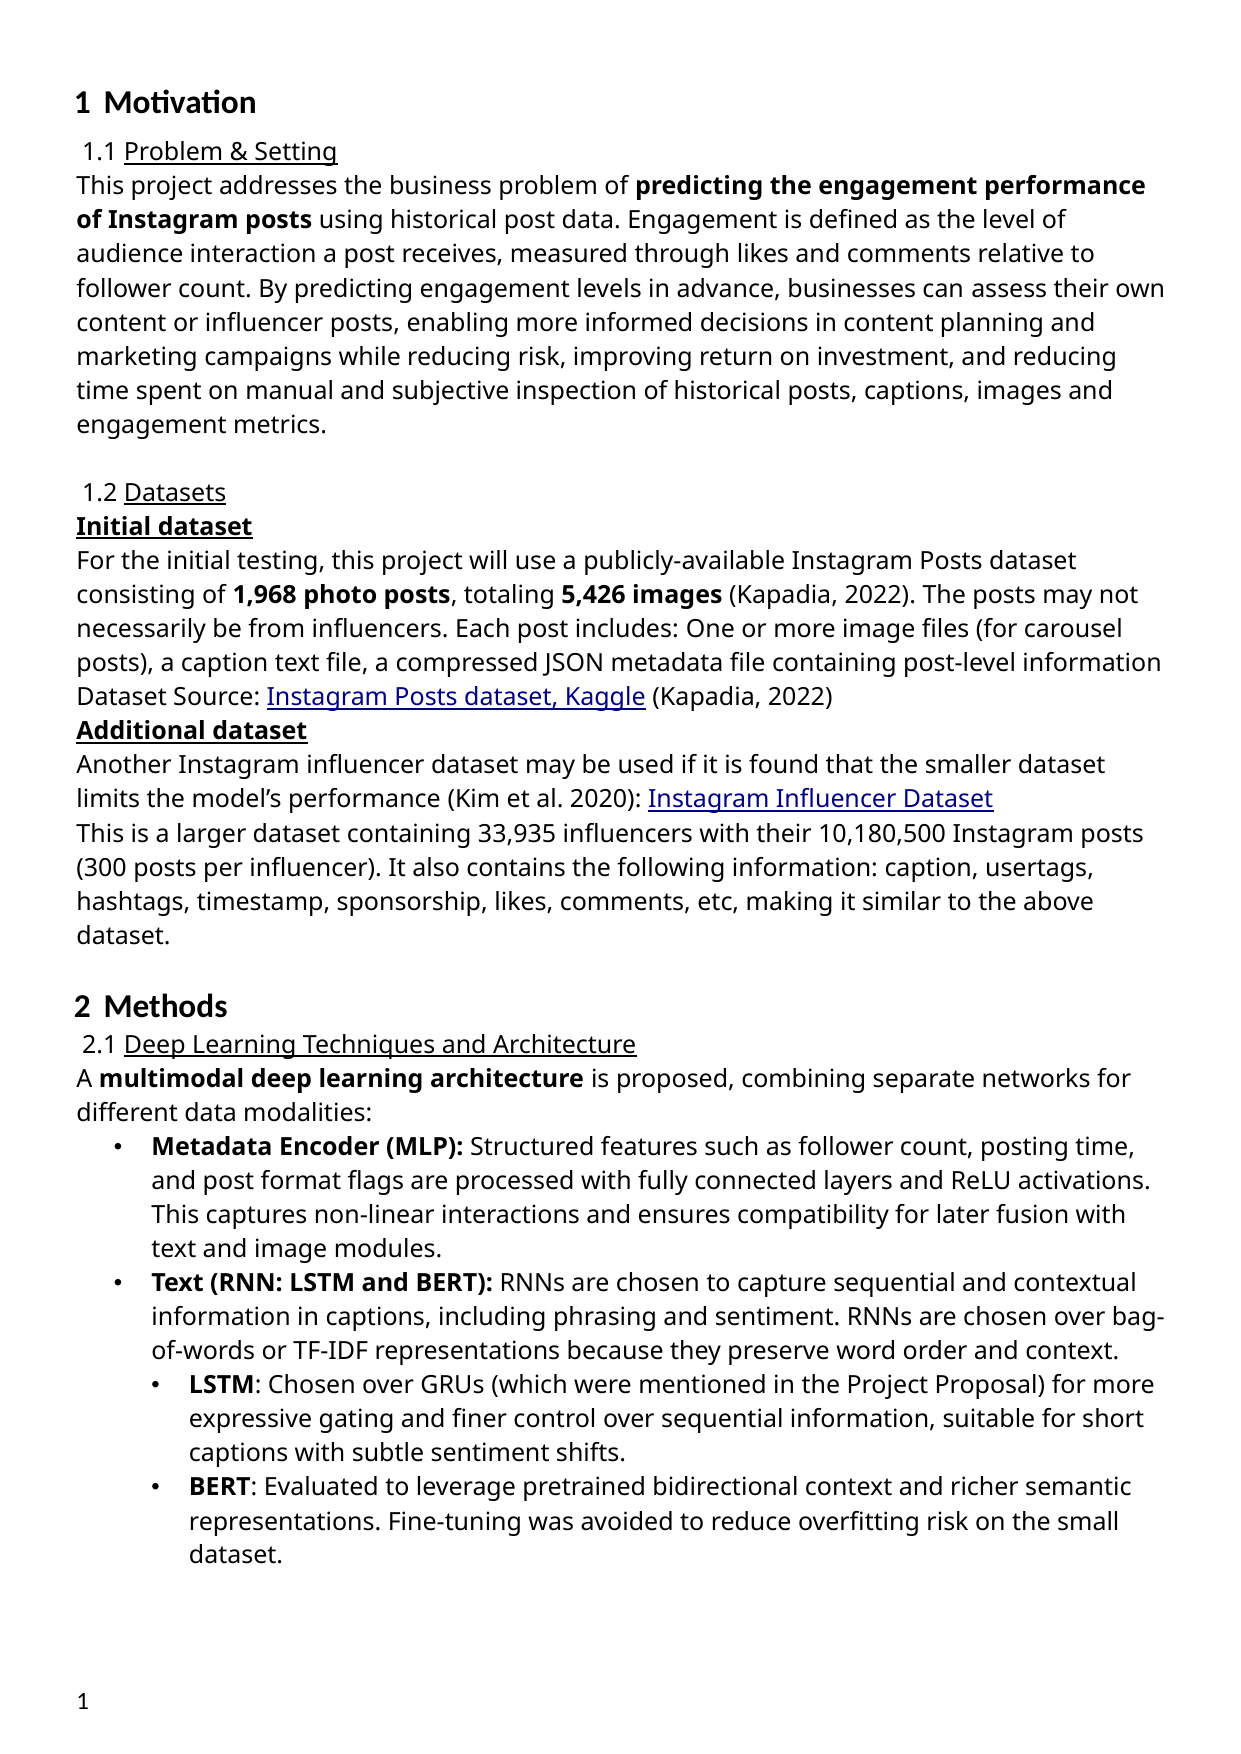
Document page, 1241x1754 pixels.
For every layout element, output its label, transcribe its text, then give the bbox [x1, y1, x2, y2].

text For the initial testing, this project will use a publicly-available Instagram Posts dataset consisting of 1,968 photo posts, totaling 5,426 images (Kapadia, 2022). The posts may not necessarily be from influencers. Each post includes: One or more image files (for carousel posts), a caption text file, a compressed JSON metadata file containing post-level information [76, 543, 1170, 679]
subtitle Motivation [74, 81, 1170, 121]
text Another Instagram influencer dataset may be used if it is found that the smaller dataset limits the model’s performance (Kim et al. 2020): Instagram Influencer Dataset [76, 747, 1170, 815]
subtitle Methods [74, 986, 1170, 1026]
subtitle Problem & Setting [82, 134, 1170, 168]
list Metadata Encoder (MLP): Structured features such as follower count, posting time, and post format flags are processed with fully connected layers and ReLU activations. This captures non-linear interactions and ensures compatibility for later fusion with text and image modules. [114, 1128, 1170, 1265]
text Initial dataset [76, 509, 1170, 543]
list BERT: Evaluated to leverage pretrained bidirectional context and richer semantic representations. Fine-tuning was avoided to reduce overfitting risk on the small dataset. [151, 1469, 1170, 1571]
text This is a larger dataset containing 33,935 influencers with their 10,180,500 Instagram posts (300 posts per influencer). It also contains the following information: caption, usertags, hashtags, timestamp, sponsorship, likes, comments, etc, making it similar to the above dataset. [76, 815, 1170, 951]
list Text (RNN: LSTM and BERT): RNNs are chosen to capture sequential and contextual information in captions, including phrasing and sentiment. RNNs are chosen over bag-of-words or TF-IDF representations because they preserve word order and context. [114, 1265, 1170, 1367]
text Dataset Source: Instagram Posts dataset, Kaggle (Kapadia, 2022) [76, 679, 1170, 713]
subtitle Datasets [82, 474, 1170, 509]
text This project addresses the business problem of predicting the engagement performance of Instagram posts using historical post data. Engagement is defined as the level of audience interaction a post receives, measured through likes and comments relative to follower count. By predicting engagement levels in advance, businesses can assess their own content or influencer posts, enabling more informed decisions in content planning and marketing campaigns while reducing risk, improving return on investment, and reducing time spent on manual and subjective inspection of historical posts, captions, images and engagement metrics. [76, 168, 1170, 441]
text Additional dataset [76, 713, 1170, 747]
list LSTM: Chosen over GRUs (which were mentioned in the Project Proposal) for more expressive gating and finer control over sequential information, suitable for short captions with subtle sentiment shifts. [151, 1367, 1170, 1469]
text A multimodal deep learning architecture is proposed, combining separate networks for different data modalities: [76, 1060, 1170, 1128]
subtitle Deep Learning Techniques and Architecture [82, 1026, 1170, 1060]
